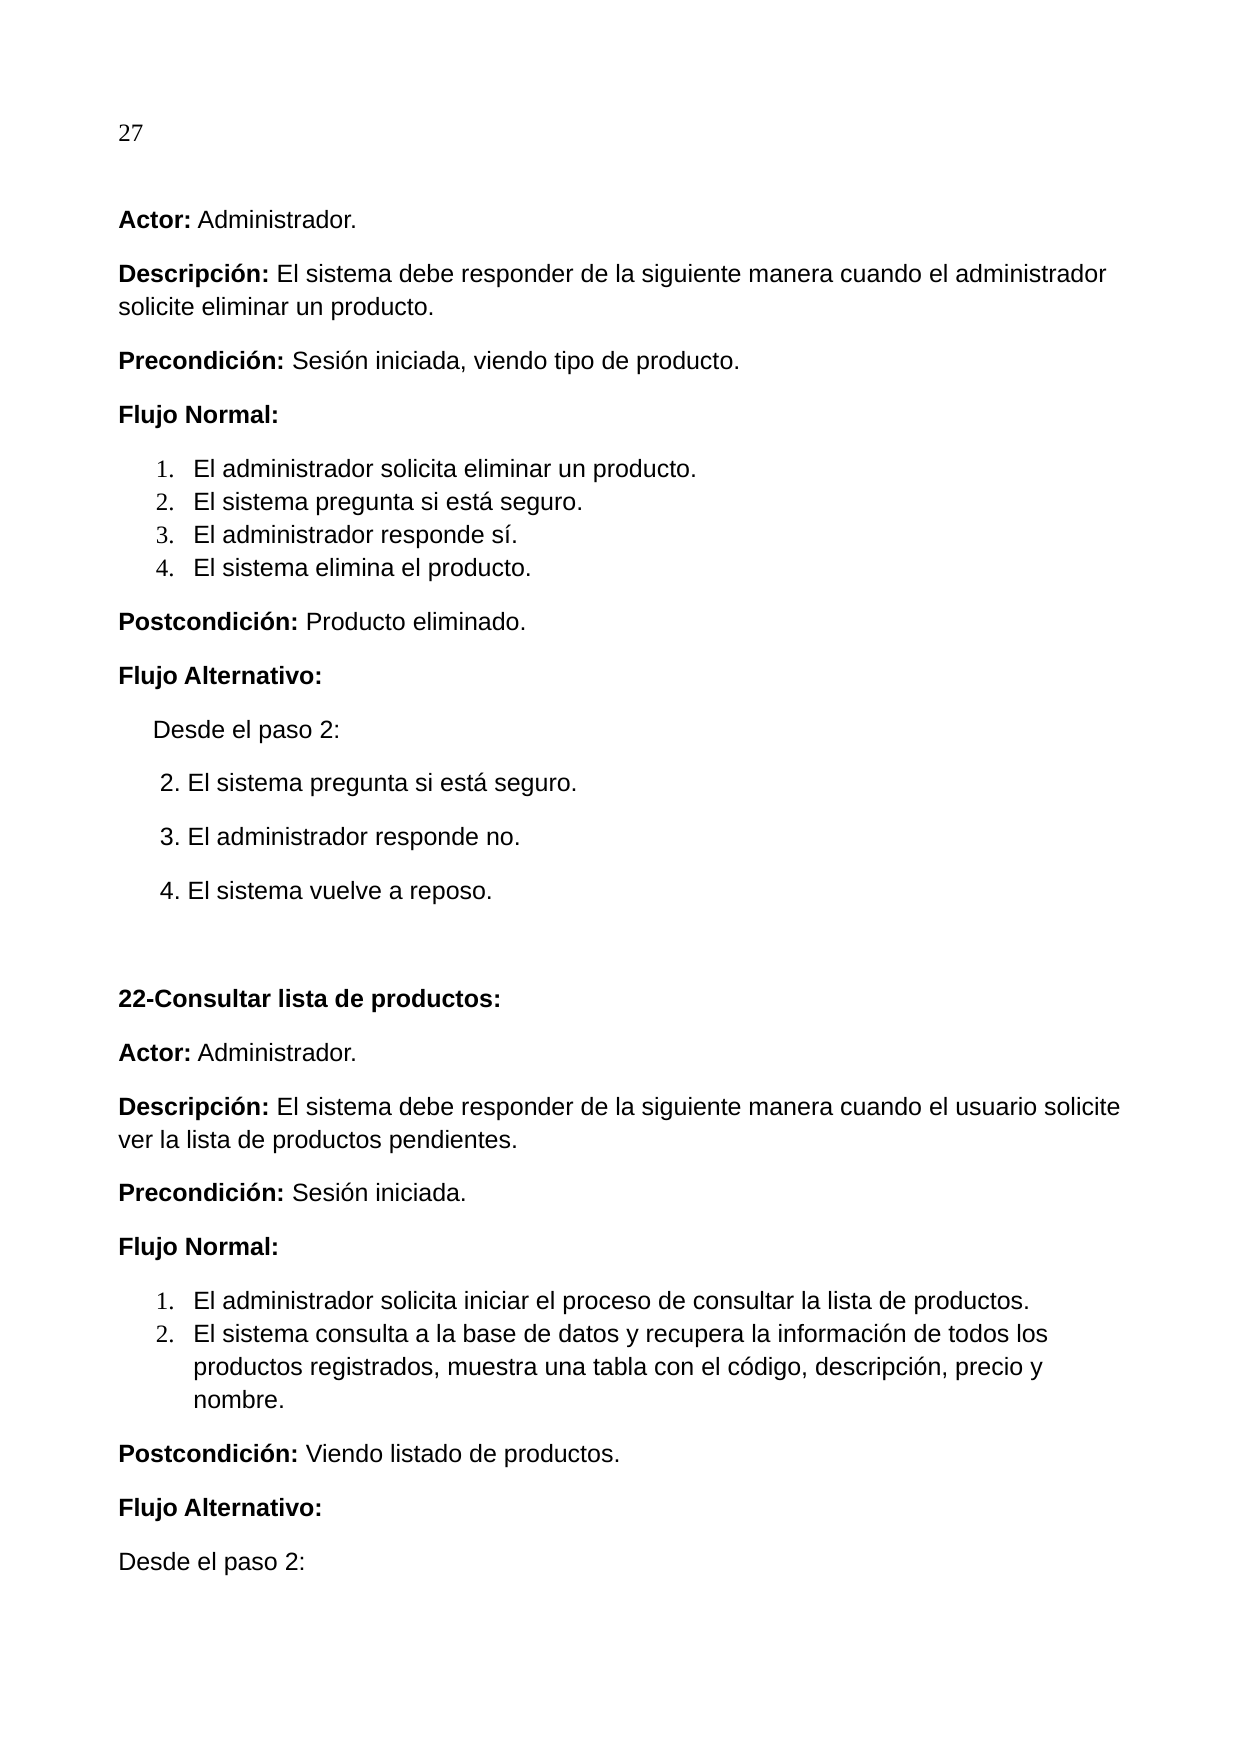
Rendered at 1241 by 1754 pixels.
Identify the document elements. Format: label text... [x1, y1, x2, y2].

text Actor: Administrador. [118, 205, 1122, 234]
list El sistema pregunta si está seguro. [156, 487, 1122, 516]
text Actor: Administrador. [118, 1038, 1122, 1066]
text Flujo Alternativo: [118, 661, 1122, 689]
text Flujo Normal: [118, 400, 1122, 428]
text 2. El sistema pregunta si está seguro. [118, 768, 1122, 797]
text Descripción: El sistema debe responder de la siguiente manera cuando el usuario solicite ver la lista de productos pendientes. [118, 1092, 1122, 1153]
list El administrador solicita iniciar el proceso de consultar la lista de productos. [156, 1286, 1122, 1315]
text Descripción: El sistema debe responder de la siguiente manera cuando el administrador solicite eliminar un producto. [118, 259, 1122, 321]
list El sistema elimina el producto. [156, 553, 1122, 582]
text Precondición: Sesión iniciada. [118, 1178, 1122, 1207]
text Flujo Normal: [118, 1232, 1122, 1261]
text Flujo Alternativo: [118, 1493, 1122, 1522]
text 3. El administrador responde no. [118, 822, 1122, 851]
text 4. El sistema vuelve a reposo. [118, 876, 1122, 905]
list El sistema consulta a la base de datos y recupera la información de todos los productos registrados, muestra una tabla con el código, descripción, precio y nombre. [156, 1319, 1122, 1414]
text Desde el paso 2: [118, 714, 1122, 743]
text Desde el paso 2: [118, 1547, 1122, 1576]
list El administrador responde sí. [156, 520, 1122, 549]
list El administrador solicita eliminar un producto. [156, 453, 1122, 482]
text Precondición: Sesión iniciada, viendo tipo de producto. [118, 346, 1122, 374]
text 22-Consultar lista de productos: [118, 984, 1122, 1013]
text Postcondición: Producto eliminado. [118, 607, 1122, 636]
text Postcondición: Viendo listado de productos. [118, 1439, 1122, 1468]
